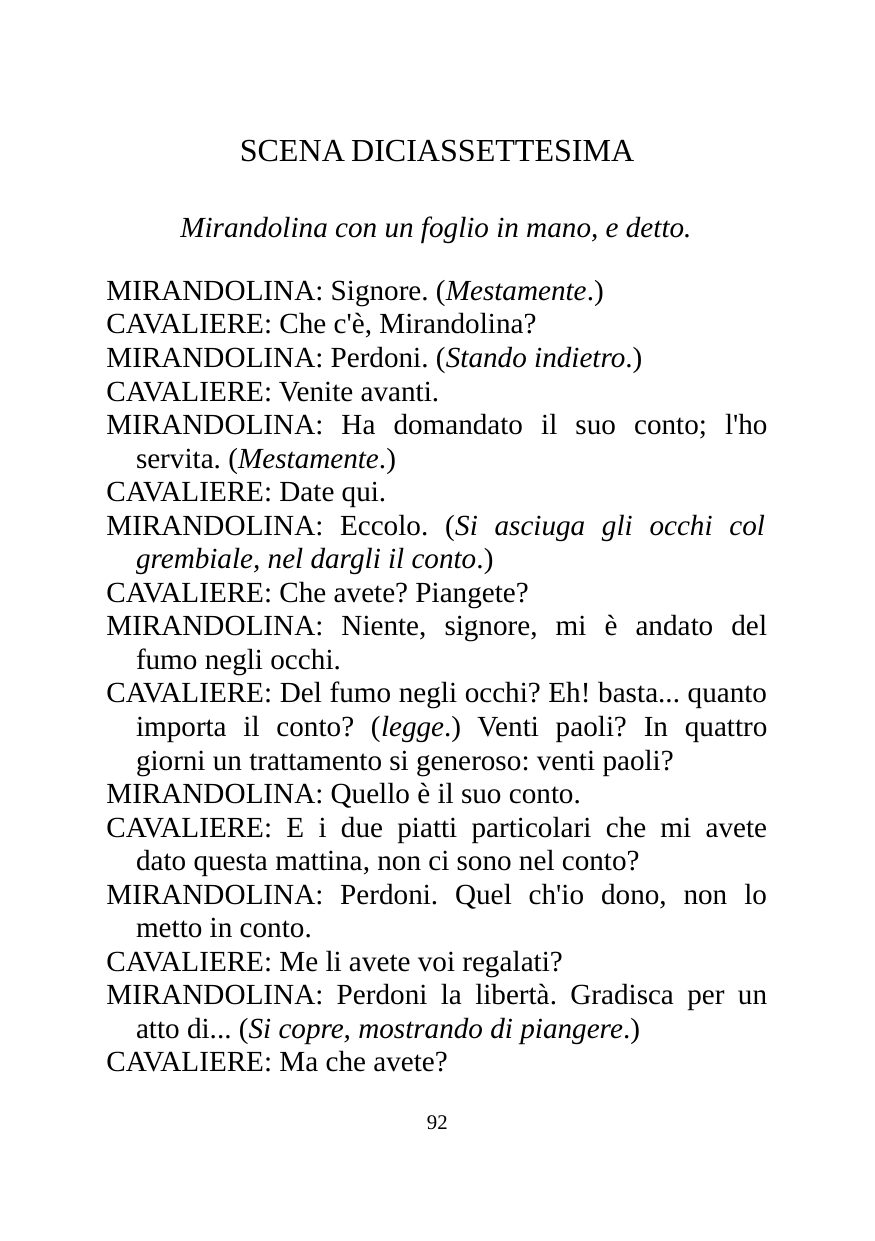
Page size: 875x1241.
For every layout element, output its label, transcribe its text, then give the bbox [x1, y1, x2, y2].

text CAVALIERE: Date qui. [106, 474, 768, 508]
text CAVALIERE: Del fumo negli occhi? Eh! basta... quanto importa il conto? (legge.) Venti paoli? In quattro giorni un trattamento si generoso: venti paoli? [106, 676, 768, 776]
text MIRANDOLINA: Quello è il suo conto. [106, 776, 768, 810]
text CAVALIERE: Venite avanti. [106, 374, 768, 407]
text MIRANDOLINA: Perdoni. Quel ch'io dono, non lo metto in conto. [106, 877, 768, 944]
text MIRANDOLINA: Perdoni la libertà. Gradisca per un atto di... (Si copre, mostrando di piangere.) [106, 977, 768, 1044]
subtitle SCENA DICIASSETTESIMA [106, 131, 768, 168]
text CAVALIERE: Che c'è, Mirandolina? [106, 307, 768, 340]
text MIRANDOLINA: Perdoni. (Stando indietro.) [106, 340, 768, 374]
text Mirandolina con un foglio in mano, e detto. [106, 210, 768, 244]
text MIRANDOLINA: Niente, signore, mi è andato del fumo negli occhi. [106, 608, 768, 676]
text CAVALIERE: Che avete? Piangete? [106, 575, 768, 608]
text CAVALIERE: Ma che avete? [106, 1044, 768, 1078]
text MIRANDOLINA: Signore. (Mestamente.) [106, 273, 768, 307]
text CAVALIERE: Me li avete voi regalati? [106, 944, 768, 977]
text CAVALIERE: E i due piatti particolari che mi avete dato questa mattina, non ci sono nel conto? [106, 810, 768, 877]
text MIRANDOLINA: Ha domandato il suo conto; l'ho servita. (Mestamente.) [106, 407, 768, 474]
text MIRANDOLINA: Eccolo. (Si asciuga gli occhi col grembiale, nel dargli il conto.) [106, 508, 768, 575]
